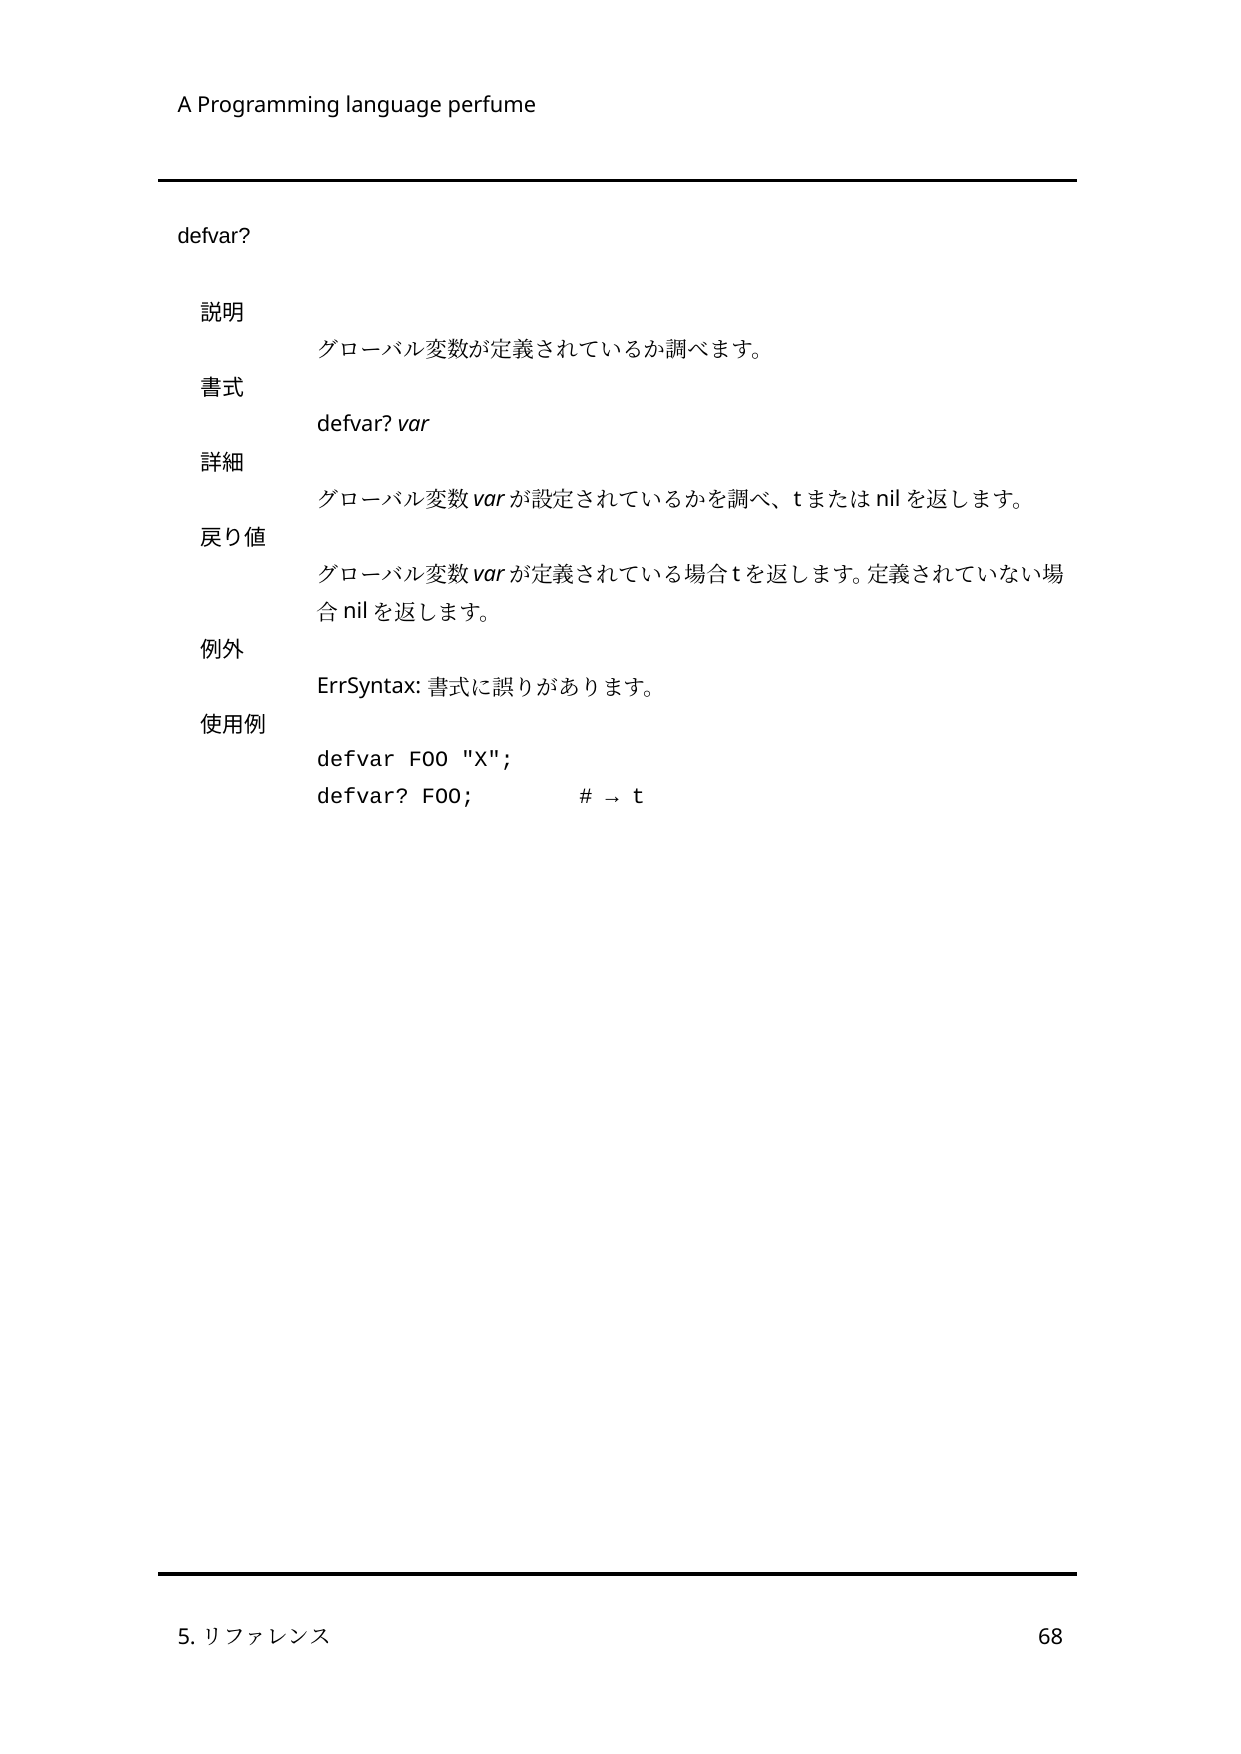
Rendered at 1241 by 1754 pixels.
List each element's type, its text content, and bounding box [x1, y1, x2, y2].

table_cell 戻り値 [200, 517, 317, 629]
table_header グローバル変数が定義されているか調べます。 [317, 292, 1063, 367]
table_cell 書式 [200, 367, 317, 442]
table_cell 例外 [200, 629, 317, 704]
table_cell グローバル変数varが定義されている場合tを返します。定義されていない場合nilを返します。 [317, 517, 1063, 629]
subtitle defvar? [177, 217, 1063, 254]
table_cell ErrSyntax: 書式に誤りがあります。 [317, 629, 1063, 704]
table_cell グローバル変数varが設定されているかを調べ、tまたはnilを返します。 [317, 442, 1063, 517]
table_header 説明 [200, 292, 317, 367]
table_cell defvar FOO "X"; defvar? FOO; # → t [317, 704, 1063, 817]
table_cell 詳細 [200, 442, 317, 517]
table_cell defvar? var [317, 367, 1063, 442]
table_cell 使用例 [200, 704, 317, 817]
